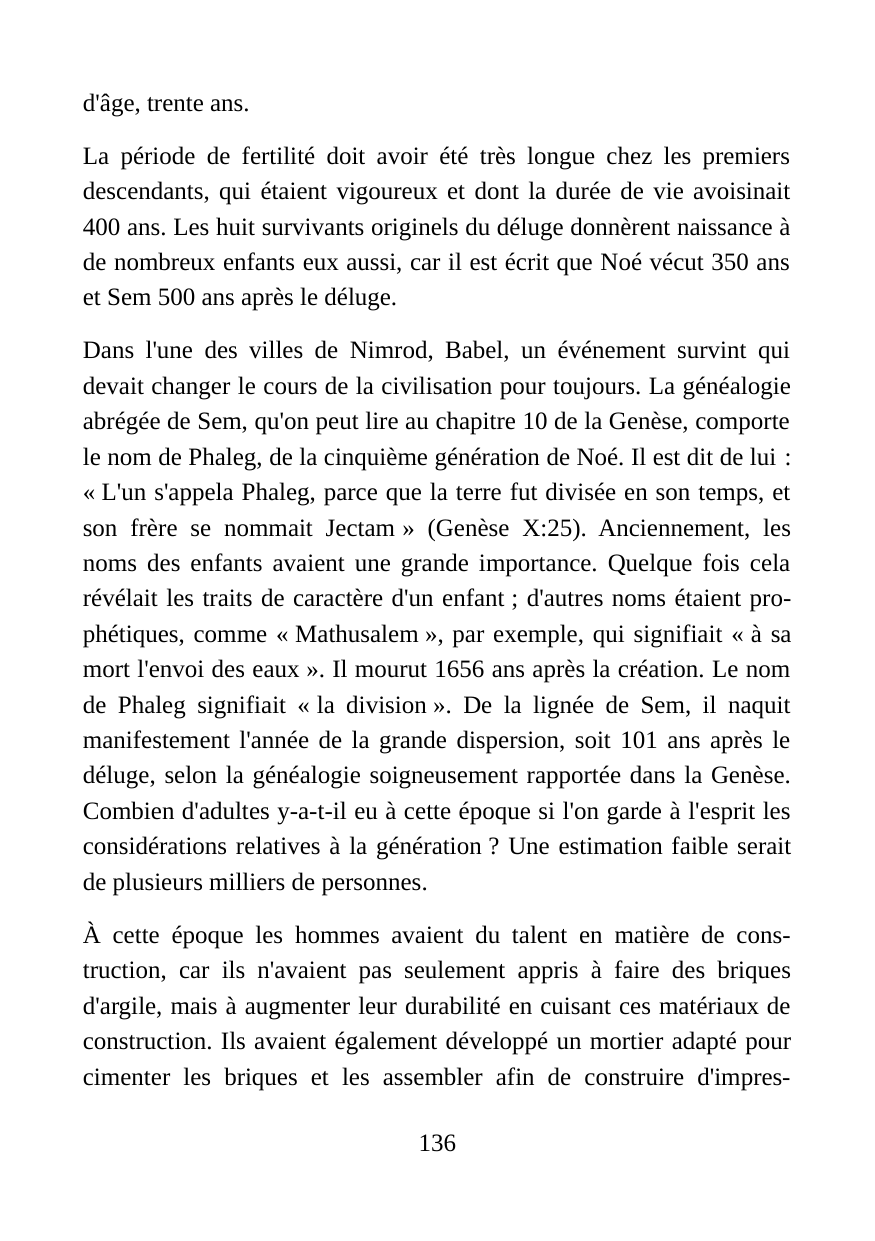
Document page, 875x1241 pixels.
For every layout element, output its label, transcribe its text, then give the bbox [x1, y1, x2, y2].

text À cette époque les hommes avaient du talent en matière de cons-truction, car ils n'avaient pas seulement appris à faire des briques d'argile, mais à augmenter leur durabilité en cuisant ces matériaux de construction. Ils avaient également développé un mortier adapté pour cimenter les briques et les assembler afin de construire d'impres- [83, 915, 791, 1092]
text d'âge, trente ans. [83, 83, 791, 118]
text La période de fertilité doit avoir été très longue chez les premiers descendants, qui étaient vigoureux et dont la durée de vie avoisinait 400 ans. Les huit survivants originels du déluge donnèrent naissance à de nombreux enfants eux aussi, car il est écrit que Noé vécut 350 ans et Sem 500 ans après le déluge. [83, 136, 791, 313]
text Dans l'une des villes de Nimrod, Babel, un événement survint qui devait changer le cours de la civilisation pour toujours. La généalogie abrégée de Sem, qu'on peut lire au chapitre 10 de la Genèse, comporte le nom de Phaleg, de la cinquième génération de Noé. Il est dit de lui : « L'un s'appela Phaleg, parce que la terre fut divisée en son temps, et son frère se nommait Jectam » (Genèse X:25). Anciennement, les noms des enfants avaient une grande importance. Quelque fois cela révélait les traits de caractère d'un enfant ; d'autres noms étaient pro-phétiques, comme « Mathusalem », par exemple, qui signifiait « à sa mort l'envoi des eaux ». Il mourut 1656 ans après la création. Le nom de Phaleg signifiait « la division ». De la lignée de Sem, il naquit manifestement l'année de la grande dispersion, soit 101 ans après le déluge, selon la généalogie soigneusement rapportée dans la Genèse. Combien d'adultes y-a-t-il eu à cette époque si l'on garde à l'esprit les considérations relatives à la génération ? Une estimation faible serait de plusieurs milliers de personnes. [83, 331, 791, 897]
